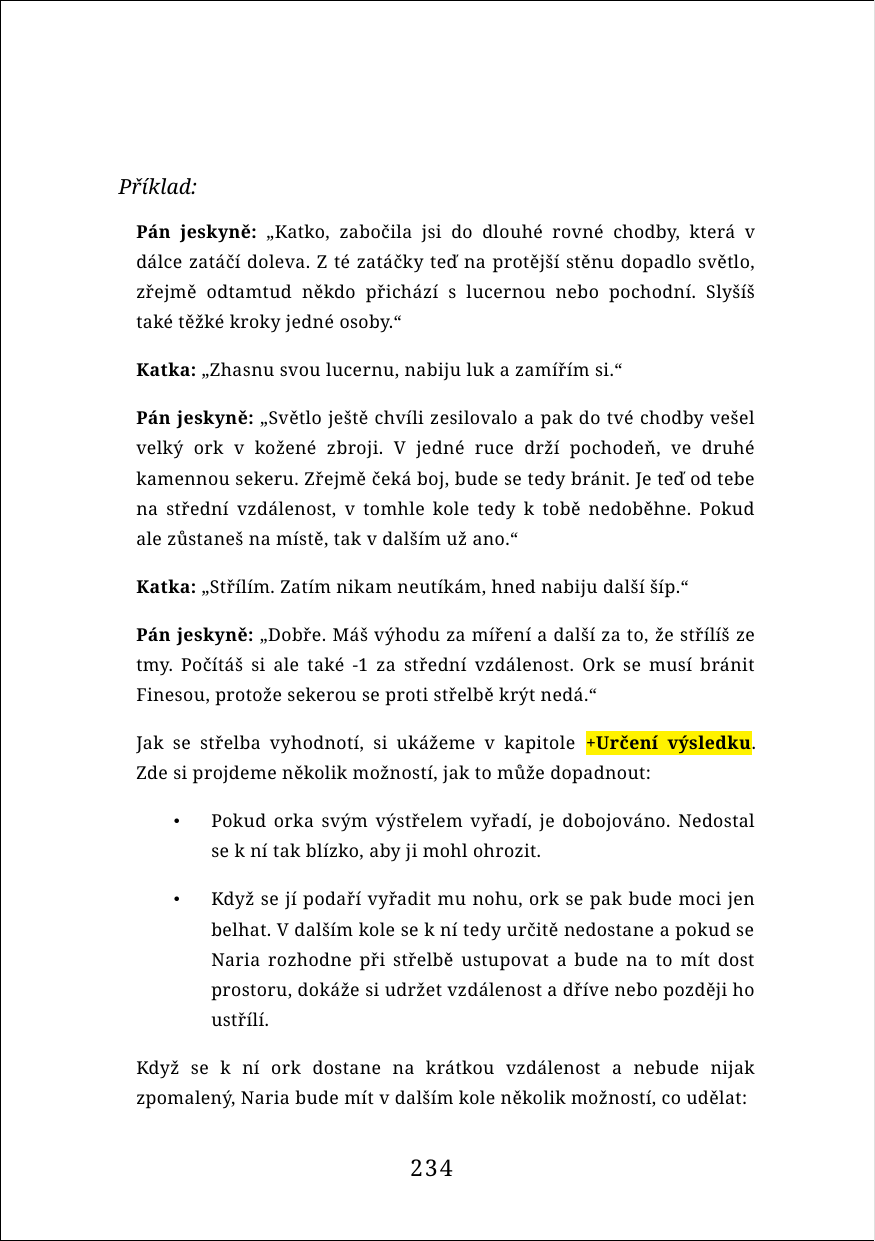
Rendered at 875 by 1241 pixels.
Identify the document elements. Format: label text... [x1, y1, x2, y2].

list Když se jí podaří vyřadit mu nohu, ork se pak bude moci jen belhat. V dalším kole se k ní tedy určitě nedostane a pokud se Naria rozhodne při střelbě ustupovat a bude na to mít dost prostoru, dokáže si udržet vzdálenost a dříve nebo později ho ustřílí. [173, 887, 756, 1032]
text Pán jeskyně: „Světlo ještě chvíli zesilovalo a pak do tvé chodby vešel velký ork v kožené zbroji. V jedné ruce drží pochodeň, ve druhé kamennou sekeru. Zřejmě čeká boj, bude se tedy bránit. Je teď od tebe na střední vzdálenost, v tomhle kole tedy k tobě nedoběhne. Pokud ale zůstaneš na místě, tak v dalším už ano.“ [136, 406, 756, 551]
text Pán jeskyně: „Dobře. Máš výhodu za míření a další za to, že střílíš ze tmy. Počítáš si ale také -1 za střední vzdálenost. Ork se musí bránit Finesou, protože sekerou se proti střelbě krýt nedá.“ [136, 622, 756, 707]
text Katka: „Zhasnu svou lucernu, nabiju luk a zamířím si.“ [136, 358, 756, 382]
text Jak se střelba vyhodnotí, si ukážeme v kapitole +Určení výsledku. Zde si projdeme několik možností, jak to může dopadnout: [136, 731, 756, 785]
text Příklad: [118, 172, 756, 200]
list Pokud orka svým výstřelem vyřadí, je dobojováno. Nedostal se k ní tak blízko, aby ji mohl ohrozit. [173, 809, 756, 863]
text Katka: „Střílím. Zatím nikam neutíkám, hned nabiju další šíp.“ [136, 574, 756, 598]
text Když se k ní ork dostane na krátkou vzdálenost a nebude nijak zpomalený, Naria bude mít v dalším kole několik možností, co udělat: [136, 1056, 756, 1110]
text Pán jeskyně: „Katko, zabočila jsi do dlouhé rovné chodby, která v dálce zatáčí doleva. Z té zatáčky teď na protější stěnu dopadlo světlo, zřejmě odtamtud někdo přichází s lucernou nebo pochodní. Slyšíš také těžké kroky jedné osoby.“ [136, 219, 756, 334]
